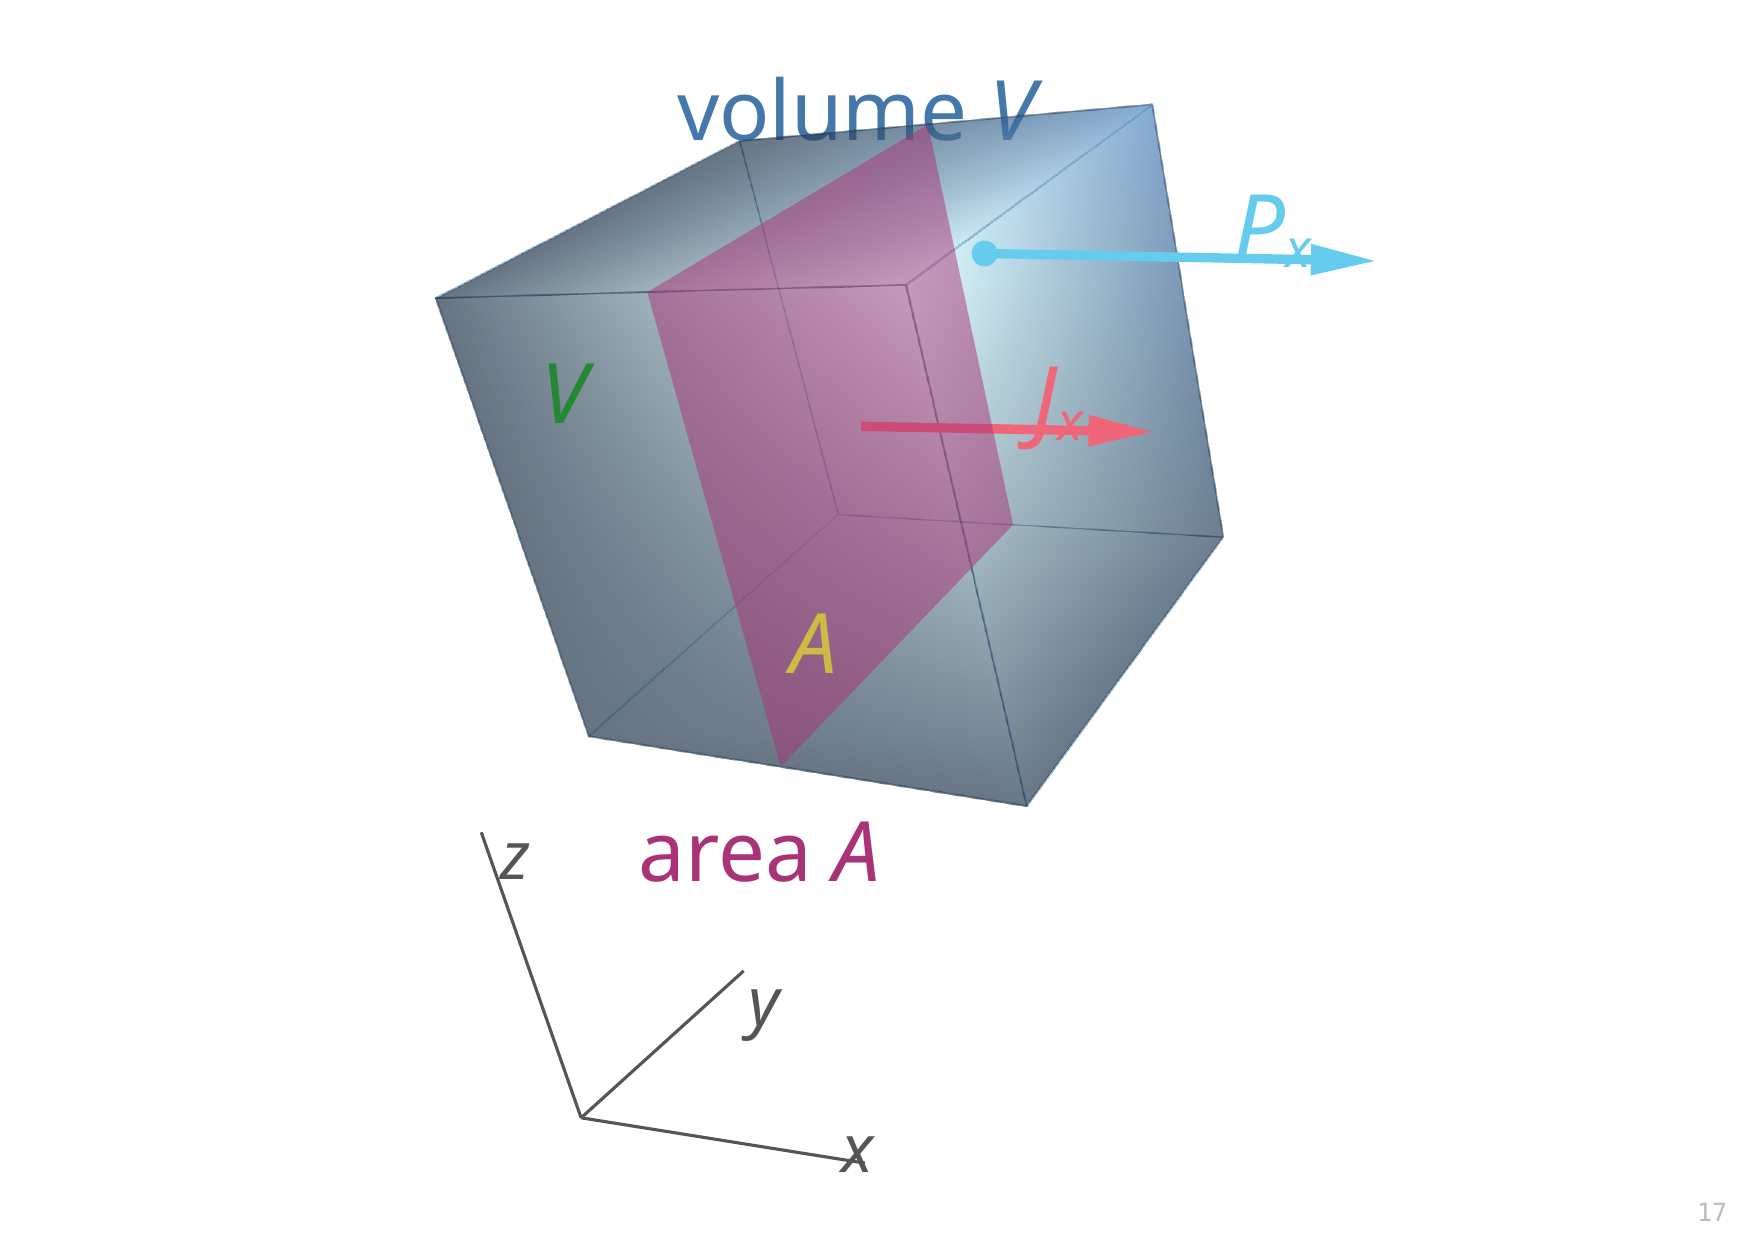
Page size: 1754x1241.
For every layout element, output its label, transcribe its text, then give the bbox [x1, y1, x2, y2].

text_box y [733, 946, 775, 1029]
text_box Px [1218, 154, 1332, 254]
text_box area A [623, 784, 890, 883]
text_box z [486, 801, 525, 883]
text_box Jx [1017, 327, 1105, 425]
text_box x [827, 1094, 868, 1176]
text_box A [775, 577, 866, 676]
text_box [647, 124, 1014, 767]
text_box V [526, 327, 617, 426]
text_box volume V [662, 43, 1054, 142]
